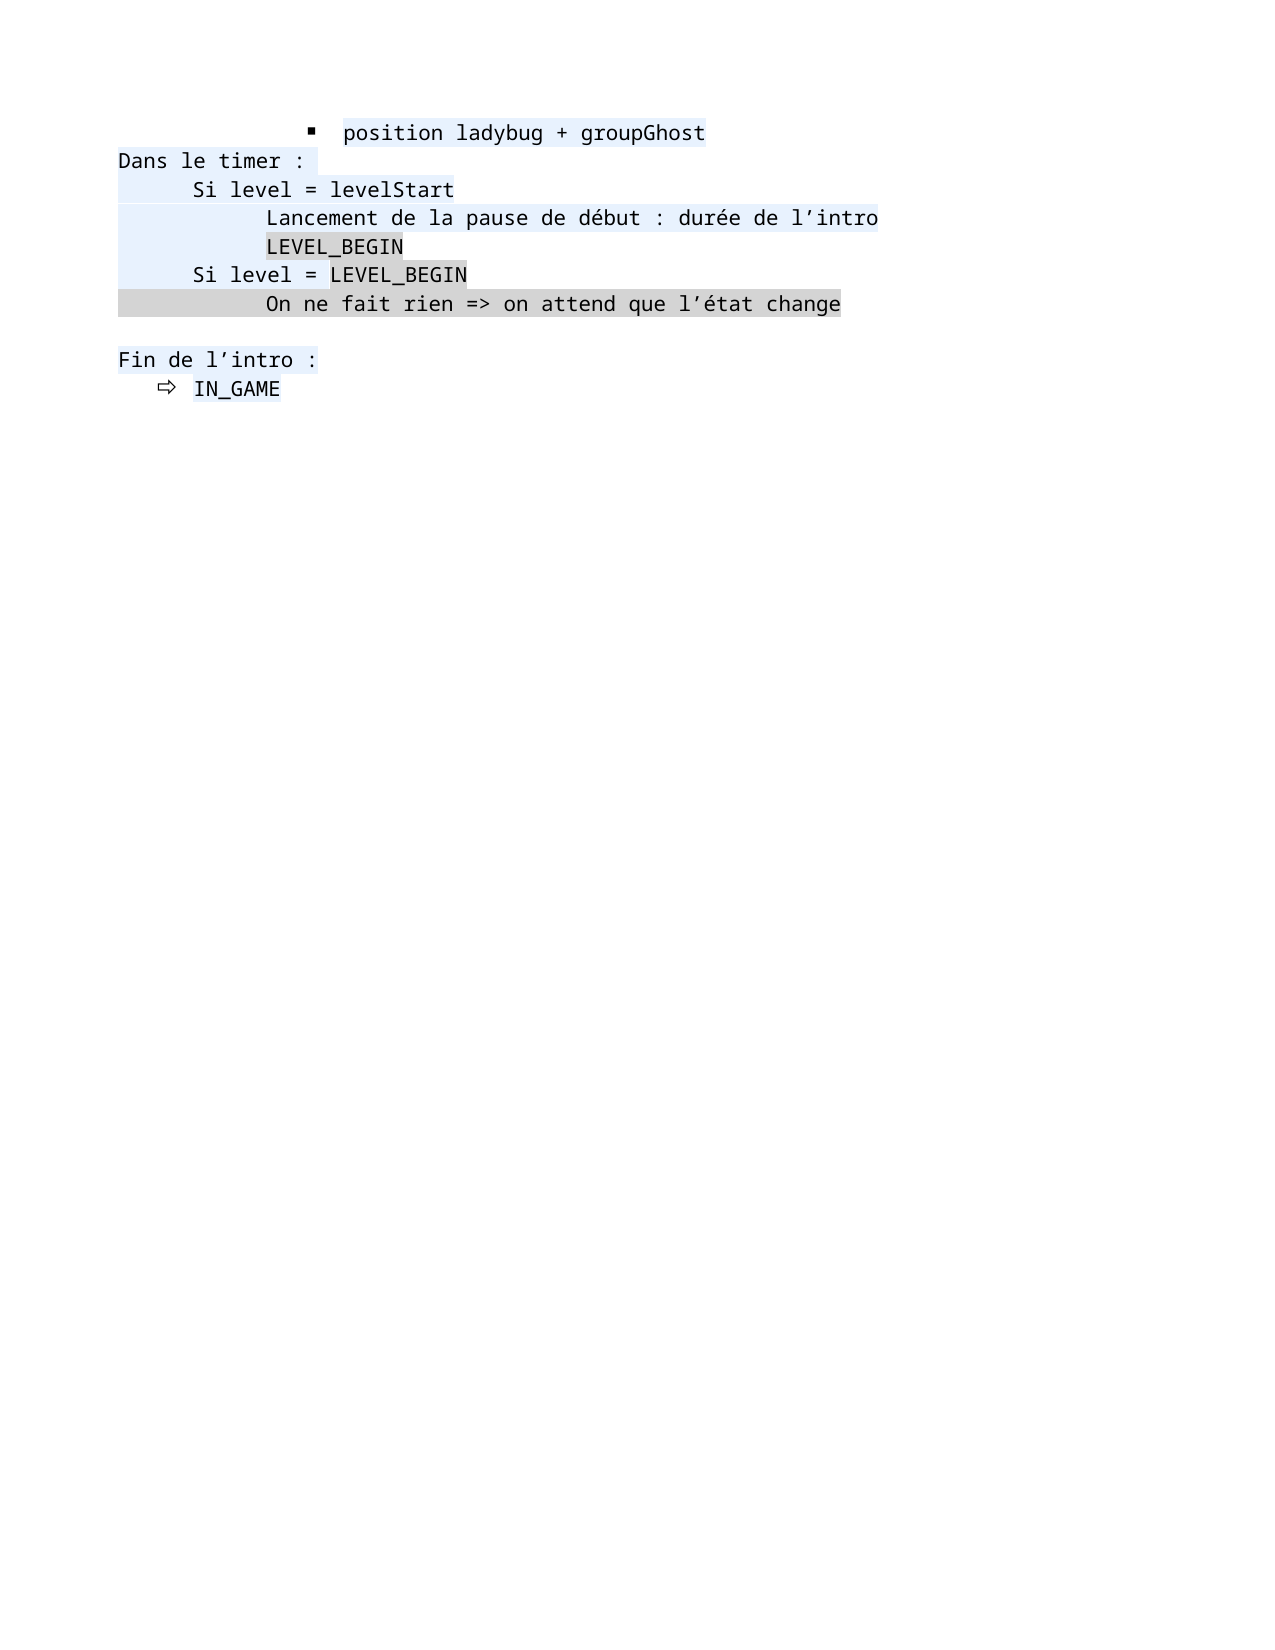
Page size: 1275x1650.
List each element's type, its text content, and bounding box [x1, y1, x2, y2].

text LEVEL_BEGIN [118, 232, 1157, 260]
text Dans le timer : [118, 147, 1157, 175]
text Lancement de la pause de début : durée de l’intro [118, 203, 1157, 232]
list IN_GAME [156, 374, 1157, 402]
list position ladybug + groupGhost [306, 118, 1157, 147]
text Si level = levelStart [118, 175, 1157, 203]
text Si level = LEVEL_BEGIN [118, 260, 1157, 289]
text Fin de l’intro : [118, 346, 1157, 374]
text On ne fait rien => on attend que l’état change [118, 289, 1157, 317]
